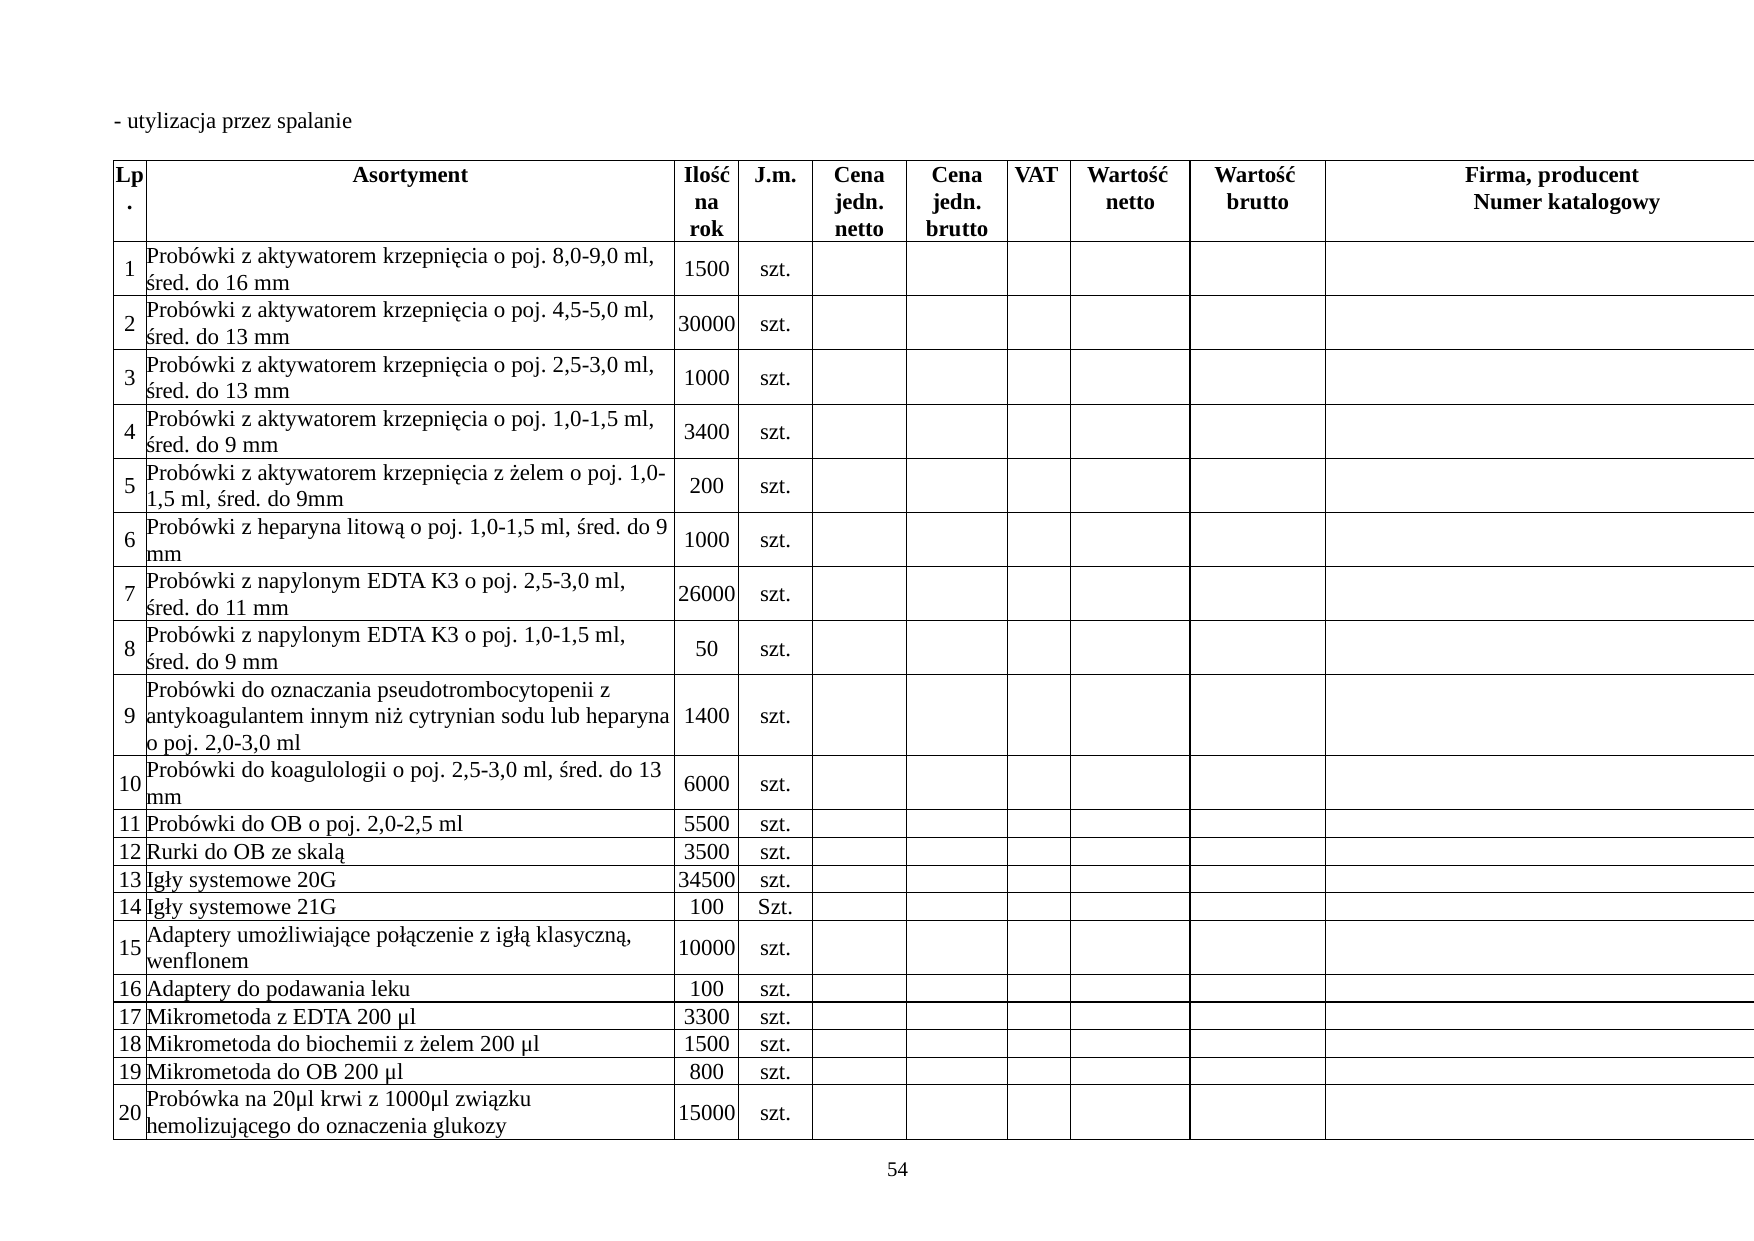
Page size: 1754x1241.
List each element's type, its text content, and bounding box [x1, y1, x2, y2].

table_cell [1008, 459, 1070, 512]
table_cell szt. [739, 296, 812, 349]
table_cell [907, 838, 1007, 864]
table_cell 3300 [675, 1003, 738, 1029]
table_cell [907, 1085, 1007, 1138]
table_cell szt. [739, 513, 812, 566]
table_cell [1071, 621, 1189, 674]
table_cell Probówki z napylonym EDTA K3 o poj. 1,0-1,5 ml, śred. do 9 mm [147, 621, 674, 674]
table_cell 18 [114, 1030, 146, 1057]
table_cell szt. [739, 621, 812, 674]
table_cell [907, 405, 1007, 458]
table_cell [1326, 513, 1754, 566]
table_cell szt. [739, 405, 812, 458]
table_cell [1326, 621, 1754, 674]
table_cell 3 [114, 350, 146, 403]
table_cell [907, 296, 1007, 349]
table_cell [1326, 567, 1754, 620]
table_cell [907, 1030, 1007, 1057]
table_cell [1326, 810, 1754, 837]
table_cell [1191, 893, 1325, 920]
table_cell [1071, 675, 1189, 755]
table_cell [813, 567, 906, 620]
table_cell 2 [114, 296, 146, 349]
table_cell [813, 459, 906, 512]
table_cell 5 [114, 459, 146, 512]
table_cell szt. [739, 1003, 812, 1029]
table_cell 3400 [675, 405, 738, 458]
table_cell 1500 [675, 1030, 738, 1057]
table_cell 5500 [675, 810, 738, 837]
table_header Firma, producent Numer katalogowy [1326, 161, 1754, 241]
table_cell Probówki do oznaczania pseudotrombocytopenii z antykoagulantem innym niż cytrynian sodu lub heparyna o poj. 2,0-3,0 ml [147, 675, 674, 755]
table_cell 100 [675, 893, 738, 920]
table_cell szt. [739, 975, 812, 1001]
table_cell [1326, 1030, 1754, 1057]
table_cell szt. [739, 866, 812, 892]
table_cell [907, 459, 1007, 512]
table_cell szt. [739, 810, 812, 837]
table_cell 11 [114, 810, 146, 837]
table_cell 50 [675, 621, 738, 674]
table_cell [1008, 1058, 1070, 1084]
table_cell 1500 [675, 242, 738, 295]
table_cell [813, 1003, 906, 1029]
table_cell [1326, 1085, 1754, 1138]
table_cell Mikrometoda do biochemii z żelem 200 μl [147, 1030, 674, 1057]
table_cell 13 [114, 866, 146, 892]
table_cell szt. [739, 675, 812, 755]
table_cell [1071, 567, 1189, 620]
table_header Cena jedn. netto [813, 161, 906, 241]
table_cell [907, 975, 1007, 1001]
table_cell [813, 242, 906, 295]
table_cell Adaptery umożliwiające połączenie z igłą klasyczną, wenflonem [147, 921, 674, 974]
table_cell [1191, 810, 1325, 837]
table_cell [1326, 459, 1754, 512]
table_cell 800 [675, 1058, 738, 1084]
table_cell [813, 921, 906, 974]
table_cell 26000 [675, 567, 738, 620]
table_cell szt. [739, 459, 812, 512]
table_cell [1326, 975, 1754, 1001]
table_cell [813, 1058, 906, 1084]
table_cell 34500 [675, 866, 738, 892]
table_cell [1008, 756, 1070, 809]
table_cell [1191, 405, 1325, 458]
table_cell szt. [739, 567, 812, 620]
table_cell szt. [739, 242, 812, 295]
table_cell [1071, 893, 1189, 920]
table_cell Probówki do koagulologii o poj. 2,5-3,0 ml, śred. do 13 mm [147, 756, 674, 809]
table_cell Probówki z aktywatorem krzepnięcia o poj. 2,5-3,0 ml, śred. do 13 mm [147, 350, 674, 403]
table_cell 7 [114, 567, 146, 620]
table_cell 4 [114, 405, 146, 458]
table_cell [813, 838, 906, 864]
table_header VAT [1008, 161, 1070, 241]
table_cell [1071, 838, 1189, 864]
table_cell [1191, 675, 1325, 755]
table_cell [1071, 296, 1189, 349]
table_cell [1071, 975, 1189, 1001]
table_cell [813, 893, 906, 920]
table_cell Probówka na 20μl krwi z 1000μl związku hemolizującego do oznaczenia glukozy [147, 1085, 674, 1138]
table_cell 6 [114, 513, 146, 566]
table_cell [1191, 1030, 1325, 1057]
table_cell [907, 1058, 1007, 1084]
table_cell [1071, 242, 1189, 295]
table_cell [907, 893, 1007, 920]
table_cell [1326, 350, 1754, 403]
table_cell [1071, 405, 1189, 458]
table_cell [1326, 1058, 1754, 1084]
table_cell Probówki z aktywatorem krzepnięcia z żelem o poj. 1,0-1,5 ml, śred. do 9mm [147, 459, 674, 512]
table_cell 17 [114, 1003, 146, 1029]
table_cell 20 [114, 1085, 146, 1138]
table_cell szt. [739, 350, 812, 403]
table_cell [1008, 1003, 1070, 1029]
table_cell szt. [739, 1085, 812, 1138]
table_cell 3500 [675, 838, 738, 864]
table_cell [1326, 921, 1754, 974]
table_cell [1326, 893, 1754, 920]
table_cell [1008, 1085, 1070, 1138]
table_cell [1071, 756, 1189, 809]
table_cell 1000 [675, 350, 738, 403]
table_cell [1191, 296, 1325, 349]
table_cell [1071, 866, 1189, 892]
table_cell [907, 621, 1007, 674]
table_cell Mikrometoda do OB 200 μl [147, 1058, 674, 1084]
table_header Lp. [114, 161, 146, 241]
table_cell Igły systemowe 21G [147, 893, 674, 920]
table_cell [1071, 350, 1189, 403]
table_cell [1326, 756, 1754, 809]
table_cell [1326, 675, 1754, 755]
table_header Cena jedn. brutto [907, 161, 1007, 241]
table_cell [1008, 350, 1070, 403]
table_cell Probówki z napylonym EDTA K3 o poj. 2,5-3,0 ml, śred. do 11 mm [147, 567, 674, 620]
table_cell [1191, 350, 1325, 403]
table_cell [1191, 242, 1325, 295]
table_cell [1191, 459, 1325, 512]
table_cell Probówki z aktywatorem krzepnięcia o poj. 4,5-5,0 ml, śred. do 13 mm [147, 296, 674, 349]
table_cell szt. [739, 838, 812, 864]
table_cell [1008, 838, 1070, 864]
table_cell [1191, 838, 1325, 864]
table_cell [1008, 675, 1070, 755]
table_cell [907, 567, 1007, 620]
table_cell 10 [114, 756, 146, 809]
table_cell [1191, 1085, 1325, 1138]
table_cell [813, 296, 906, 349]
table_cell szt. [739, 1030, 812, 1057]
table_cell [1008, 296, 1070, 349]
table_cell [813, 810, 906, 837]
table_cell [1191, 1058, 1325, 1084]
table_cell 16 [114, 975, 146, 1001]
table_cell [907, 921, 1007, 974]
table_cell [1071, 1085, 1189, 1138]
table_cell 1 [114, 242, 146, 295]
table_cell 200 [675, 459, 738, 512]
table_cell [1071, 513, 1189, 566]
table_cell Szt. [739, 893, 812, 920]
table_cell [1191, 756, 1325, 809]
table_cell 8 [114, 621, 146, 674]
table_cell Adaptery do podawania leku [147, 975, 674, 1001]
table_cell [1008, 810, 1070, 837]
table_cell [1071, 810, 1189, 837]
table_cell [1191, 975, 1325, 1001]
table_cell Probówki z aktywatorem krzepnięcia o poj. 8,0-9,0 ml, śred. do 16 mm [147, 242, 674, 295]
table_cell 6000 [675, 756, 738, 809]
table_header Wartość netto [1071, 161, 1189, 241]
table_header Ilość na rok [675, 161, 738, 241]
table_cell [1008, 567, 1070, 620]
table_cell [813, 1030, 906, 1057]
table_cell [1191, 1003, 1325, 1029]
table_cell 1400 [675, 675, 738, 755]
table_header Wartość brutto [1191, 161, 1325, 241]
table_cell 1000 [675, 513, 738, 566]
table_cell 19 [114, 1058, 146, 1084]
table_cell [1326, 866, 1754, 892]
table_cell [1191, 866, 1325, 892]
table_cell [1071, 459, 1189, 512]
table_cell [1191, 921, 1325, 974]
table_cell [1071, 1030, 1189, 1057]
table_cell [1071, 921, 1189, 974]
table_cell Probówki do OB o poj. 2,0-2,5 ml [147, 810, 674, 837]
table_cell 15000 [675, 1085, 738, 1138]
table_cell [907, 866, 1007, 892]
table_header Asortyment [147, 161, 674, 241]
table_cell 30000 [675, 296, 738, 349]
table_cell [907, 810, 1007, 837]
table_cell [1008, 975, 1070, 1001]
table_cell 14 [114, 893, 146, 920]
table_cell szt. [739, 1058, 812, 1084]
table_cell [1008, 513, 1070, 566]
text - utylizacja przez spalanie [113, 107, 1681, 134]
table_cell [1008, 242, 1070, 295]
table_cell [907, 1003, 1007, 1029]
table_cell [907, 513, 1007, 566]
table_cell [1326, 1003, 1754, 1029]
table_cell [1008, 866, 1070, 892]
table_cell [907, 675, 1007, 755]
table_cell [1008, 893, 1070, 920]
table_cell [813, 1085, 906, 1138]
table_cell 12 [114, 838, 146, 864]
table_cell [813, 621, 906, 674]
table_cell [1071, 1003, 1189, 1029]
table_cell [813, 975, 906, 1001]
table_cell [1008, 621, 1070, 674]
table_cell [1008, 1030, 1070, 1057]
table_cell Probówki z aktywatorem krzepnięcia o poj. 1,0-1,5 ml, śred. do 9 mm [147, 405, 674, 458]
table_cell [907, 350, 1007, 403]
table_cell szt. [739, 756, 812, 809]
table_cell Igły systemowe 20G [147, 866, 674, 892]
table_cell [813, 675, 906, 755]
table_cell [1191, 621, 1325, 674]
table_cell Mikrometoda z EDTA 200 μl [147, 1003, 674, 1029]
table_cell szt. [739, 921, 812, 974]
table_cell [1326, 838, 1754, 864]
table_cell Probówki z heparyna litową o poj. 1,0-1,5 ml, śred. do 9 mm [147, 513, 674, 566]
table_cell [813, 513, 906, 566]
table_cell [1326, 405, 1754, 458]
table_cell 9 [114, 675, 146, 755]
table_cell Rurki do OB ze skalą [147, 838, 674, 864]
table_cell [1326, 296, 1754, 349]
table_cell [1326, 242, 1754, 295]
table_cell [1191, 513, 1325, 566]
table_cell [1008, 921, 1070, 974]
table_cell 15 [114, 921, 146, 974]
table_cell [813, 866, 906, 892]
table_cell 10000 [675, 921, 738, 974]
table_cell [813, 405, 906, 458]
table_cell [813, 756, 906, 809]
table_cell [1071, 1058, 1189, 1084]
table_cell [907, 242, 1007, 295]
table_cell [1191, 567, 1325, 620]
table_cell [907, 756, 1007, 809]
table_cell 100 [675, 975, 738, 1001]
table_cell [813, 350, 906, 403]
table_cell [1008, 405, 1070, 458]
table_header J.m. [739, 161, 812, 241]
